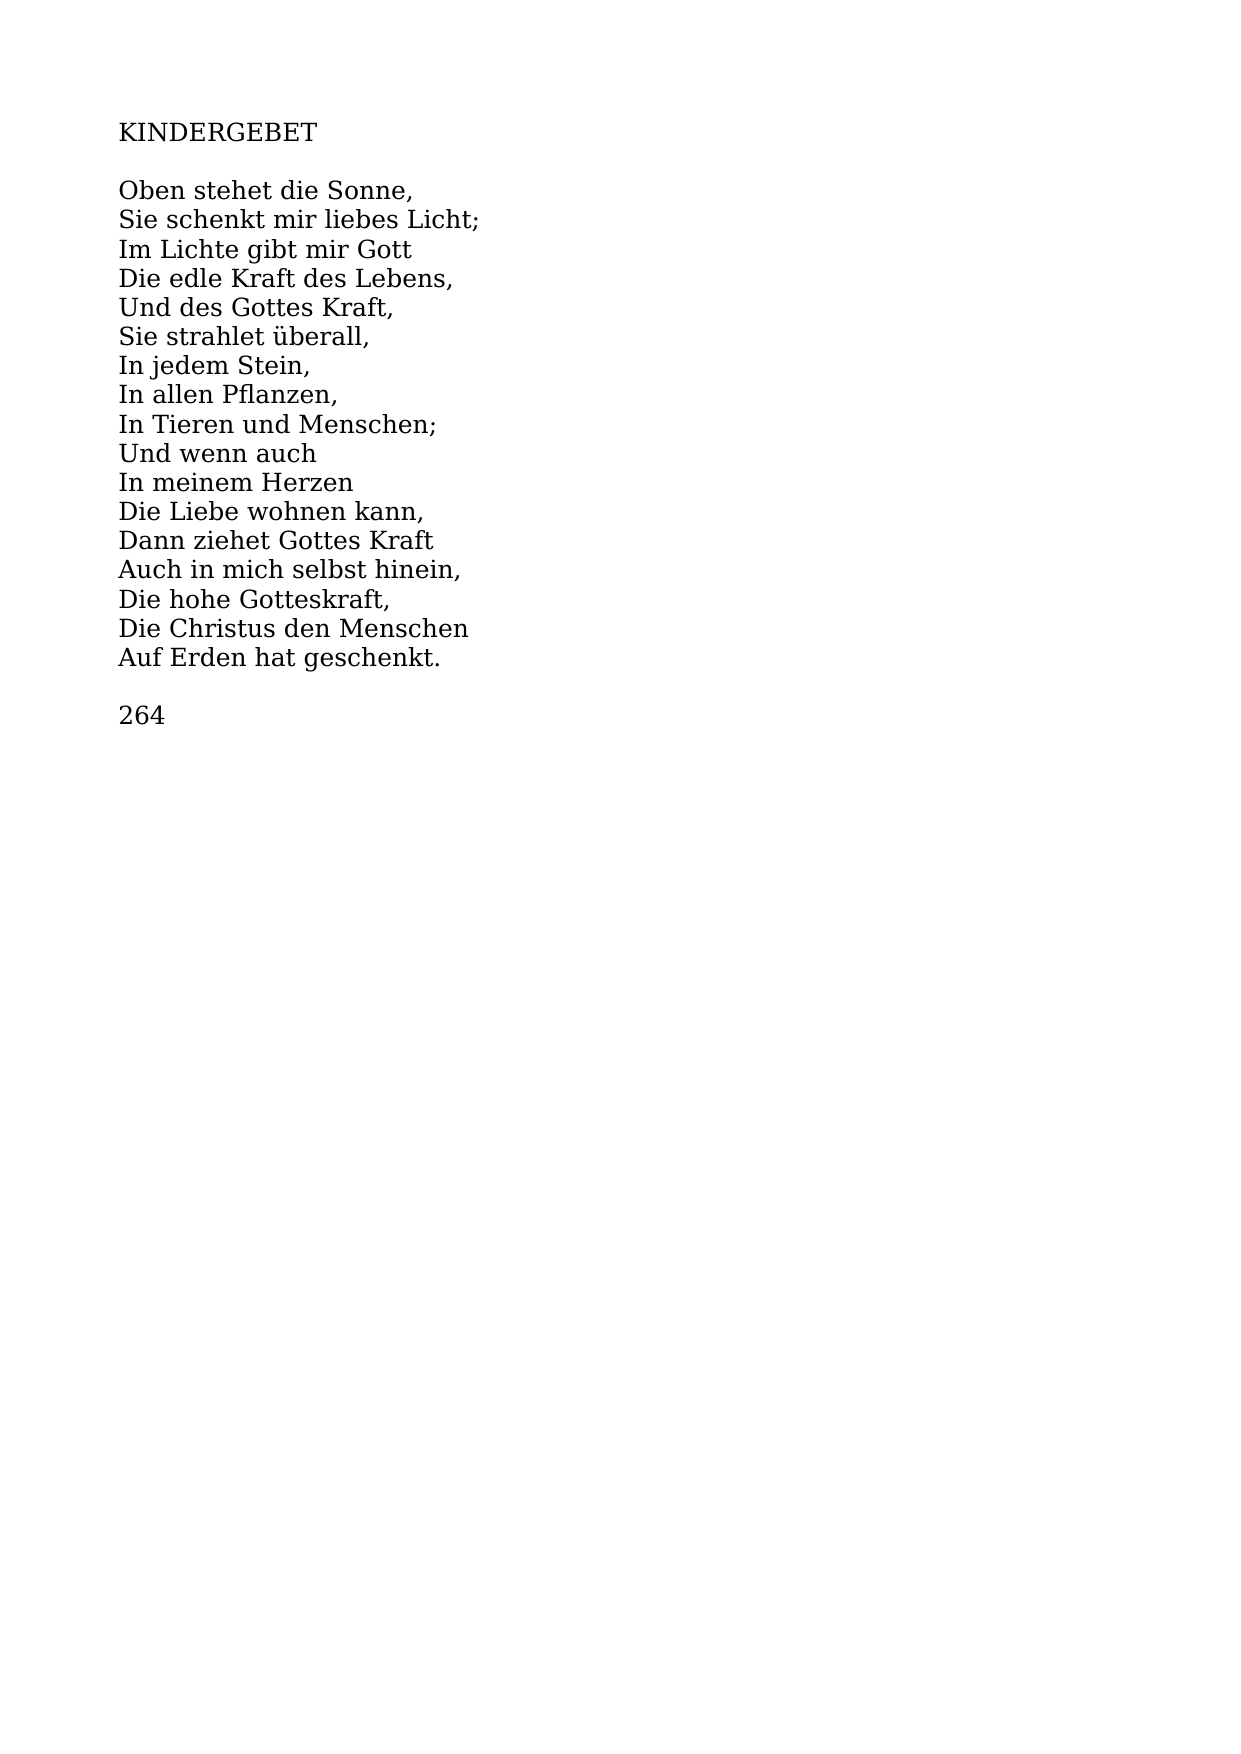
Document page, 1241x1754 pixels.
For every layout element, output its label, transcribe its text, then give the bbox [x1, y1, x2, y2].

text In allen Pflanzen, [118, 381, 1122, 410]
text 264 [118, 701, 1122, 731]
text Sie schenkt mir liebes Licht; [118, 206, 1122, 235]
text KINDERGEBET [118, 118, 1122, 147]
text Und wenn auch [118, 439, 1122, 468]
text Und des Gottes Kraft, [118, 293, 1122, 322]
text Oben stehet die Sonne, [118, 176, 1122, 206]
text In jedem Stein, [118, 351, 1122, 381]
text Die Liebe wohnen kann, [118, 497, 1122, 526]
text Dann ziehet Gottes Kraft [118, 526, 1122, 556]
text Die Christus den Menschen [118, 614, 1122, 643]
text Die edle Kraft des Lebens, [118, 264, 1122, 293]
text Auf Erden hat geschenkt. [118, 643, 1122, 672]
text In Tieren und Menschen; [118, 410, 1122, 439]
text Auch in mich selbst hinein, [118, 556, 1122, 585]
text Sie strahlet überall, [118, 322, 1122, 351]
text In meinem Herzen [118, 468, 1122, 497]
text Die hohe Gotteskraft, [118, 585, 1122, 614]
text Im Lichte gibt mir Gott [118, 235, 1122, 264]
